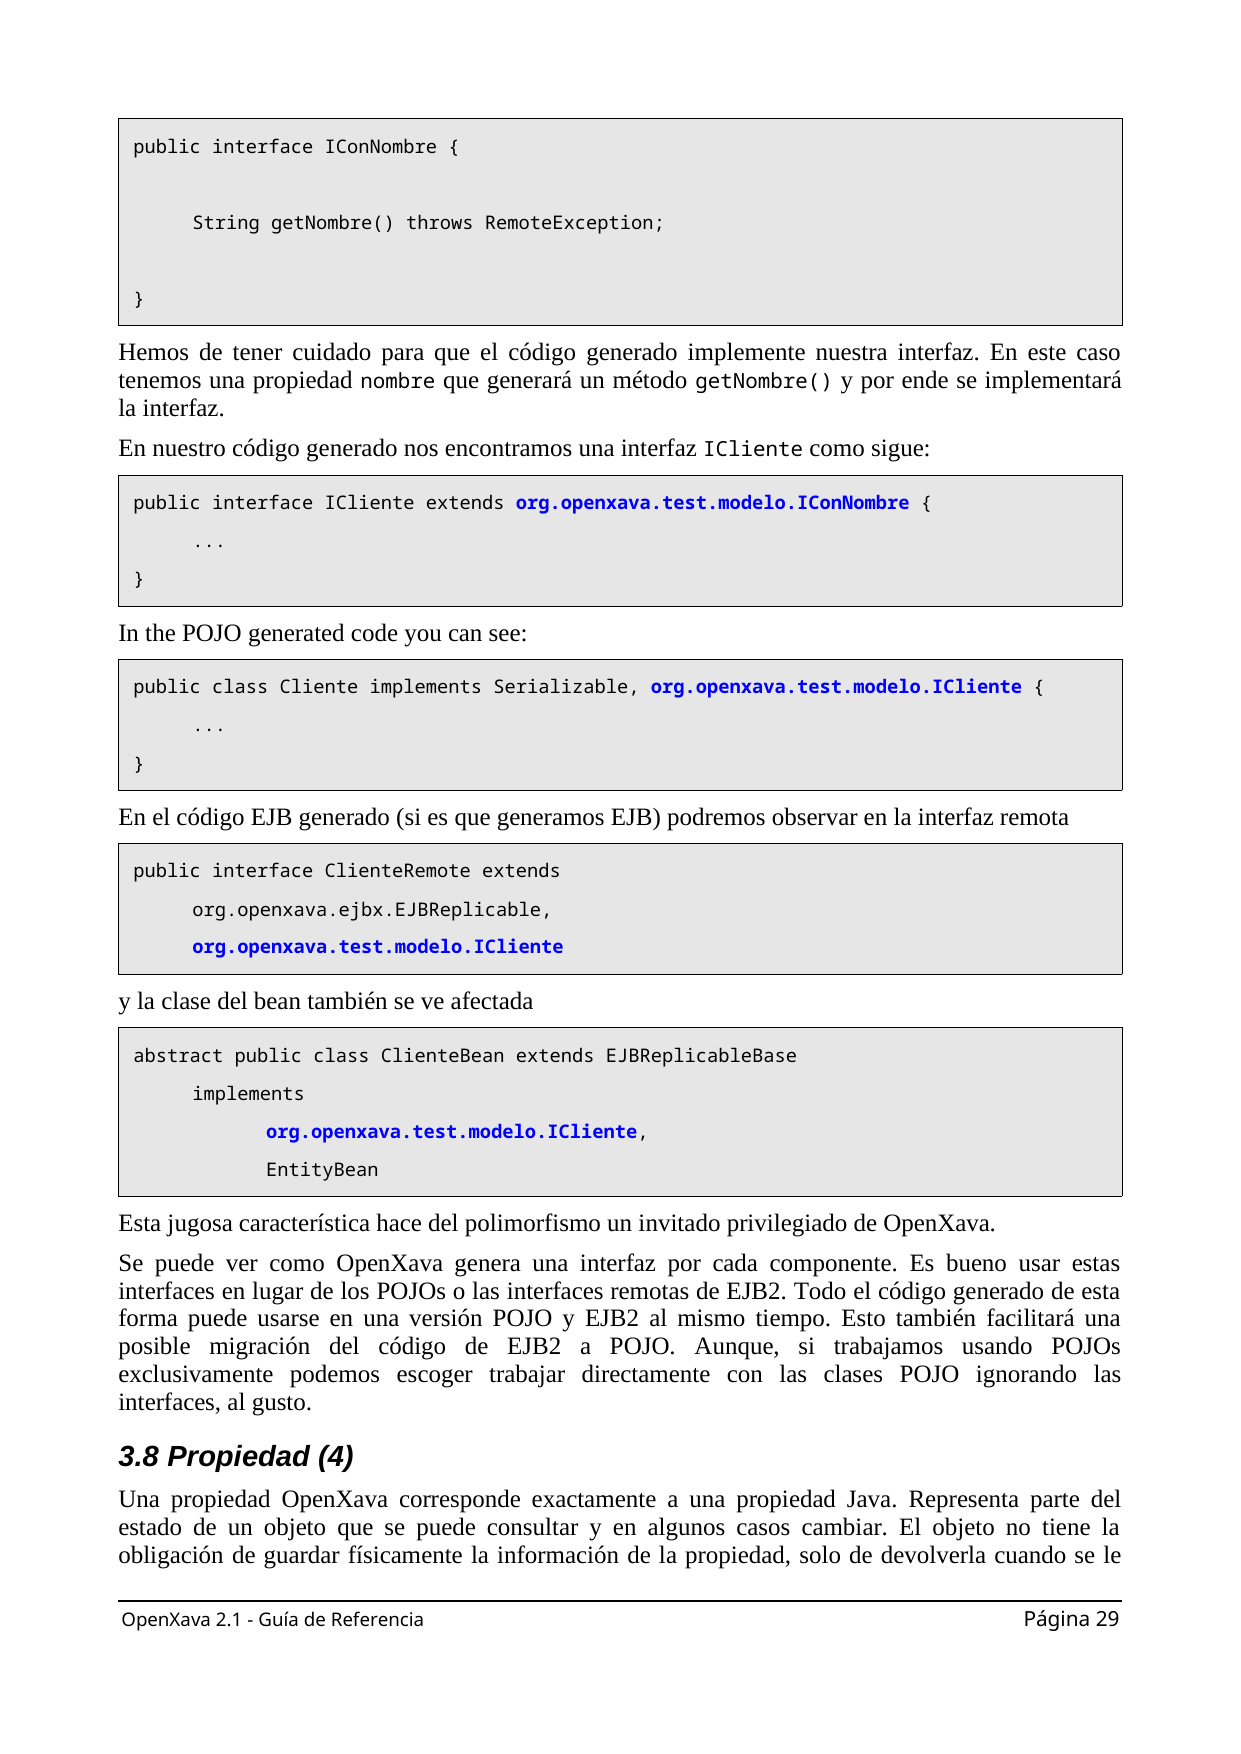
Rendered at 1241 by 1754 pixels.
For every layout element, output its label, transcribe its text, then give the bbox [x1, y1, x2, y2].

text public interface IConNombre { [119, 119, 1122, 156]
text } [119, 735, 1122, 790]
text In the POJO generated code you can see: [118, 619, 1122, 646]
text org.openxava.ejbx.EJBReplicable, [119, 881, 1122, 919]
text org.openxava.test.modelo.ICliente [119, 919, 1122, 974]
text public class Cliente implements Serializable, org.openxava.test.modelo.ICliente { [119, 660, 1122, 697]
text implements [119, 1065, 1122, 1103]
text EntityBean [119, 1141, 1122, 1196]
text Esta jugosa característica hace del polimorfismo un invitado privilegiado de OpenXava. [118, 1209, 1122, 1237]
text ... [119, 513, 1122, 551]
text ... [119, 697, 1122, 735]
text En nuestro código generado nos encontramos una interfaz ICliente como sigue: [118, 434, 1122, 462]
text String getNombre() throws RemoteException; [119, 194, 1122, 232]
text Una propiedad OpenXava corresponde exactamente a una propiedad Java. Representa parte del estado de un objeto que se puede consultar y en algunos casos cambiar. El objeto no tiene la obligación de guardar físicamente la información de la propiedad, solo de devolverla cuando se le [118, 1486, 1122, 1569]
text Hemos de tener cuidado para que el código generado implemente nuestra interfaz. En este caso tenemos una propiedad nombre que generará un método getNombre() y por ende se implementará la interfaz. [118, 338, 1122, 422]
text public interface ICliente extends org.openxava.test.modelo.IConNombre { [119, 476, 1122, 513]
text abstract public class ClienteBean extends EJBReplicableBase [119, 1028, 1122, 1065]
text org.openxava.test.modelo.ICliente, [119, 1103, 1122, 1141]
text public interface ClienteRemote extends [119, 844, 1122, 881]
subtitle Propiedad (4) [118, 1440, 1122, 1473]
text Se puede ver como OpenXava genera una interfaz por cada componente. Es bueno usar estas interfaces en lugar de los POJOs o las interfaces remotas de EJB2. Todo el código generado de esta forma puede usarse en una versión POJO y EJB2 al mismo tiempo. Esto también facilitará una posible migración del código de EJB2 a POJO. Aunque, si trabajamos usando POJOs exclusivamente podemos escoger trabajar directamente con las clases POJO ignorando las interfaces, al gusto. [118, 1249, 1122, 1415]
text } [119, 551, 1122, 606]
text En el código EJB generado (si es que generamos EJB) podremos observar en la interfaz remota [118, 803, 1122, 831]
text } [119, 270, 1122, 325]
text y la clase del bean también se ve afectada [118, 987, 1122, 1014]
